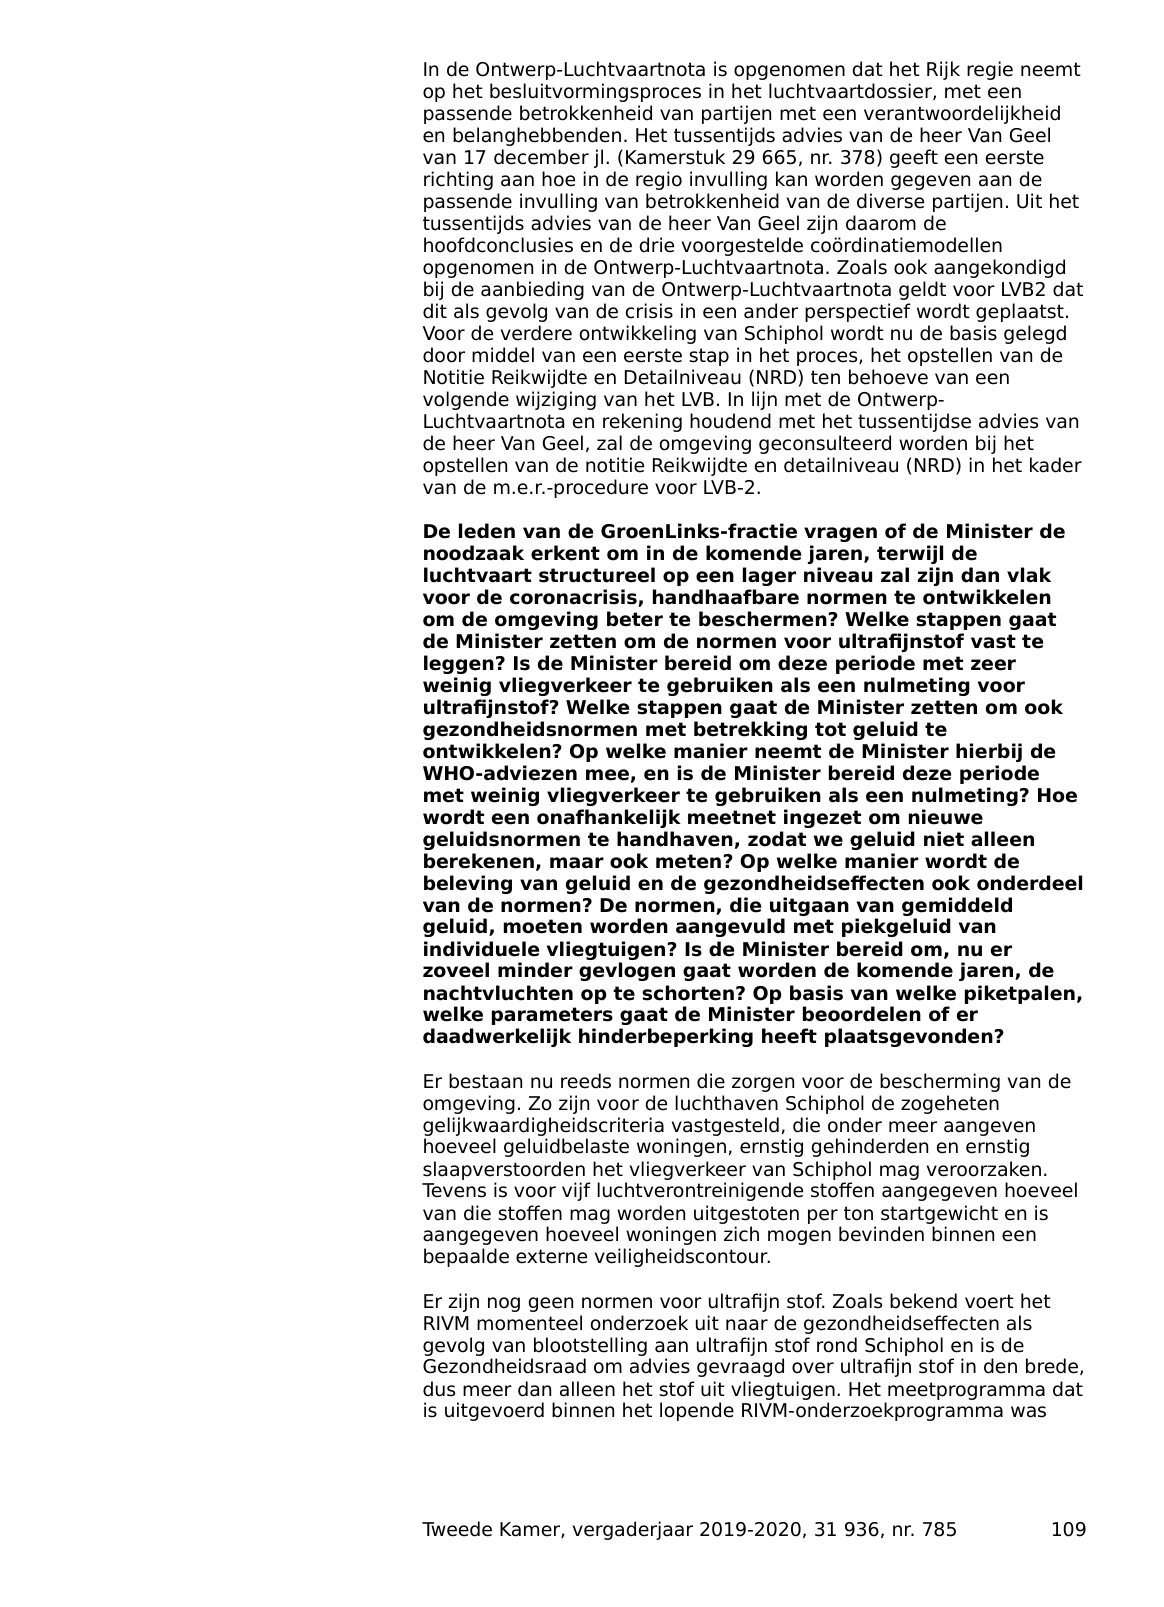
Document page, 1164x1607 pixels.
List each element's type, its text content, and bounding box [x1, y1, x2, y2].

text Er bestaan nu reeds normen die zorgen voor de bescherming van de omgeving. Zo zijn voor de luchthaven Schiphol de zogeheten gelijkwaardigheidscriteria vastgesteld, die onder meer aangeven hoeveel geluidbelaste woningen, ernstig gehinderden en ernstig slaapverstoorden het vliegverkeer van Schiphol mag veroorzaken. Tevens is voor vijf luchtverontreinigende stoffen aangegeven hoeveel van die stoffen mag worden uitgestoten per ton startgewicht en is aangegeven hoeveel woningen zich mogen bevinden binnen een bepaalde externe veiligheidscontour. [422, 1071, 1087, 1268]
text Er zijn nog geen normen voor ultrafijn stof. Zoals bekend voert het RIVM momenteel onderzoek uit naar de gezondheidseffecten als gevolg van blootstelling aan ultrafijn stof rond Schiphol en is de Gezondheidsraad om advies gevraagd over ultrafijn stof in den brede, dus meer dan alleen het stof uit vliegtuigen. Het meetprogramma dat is uitgevoerd binnen het lopende RIVM-onderzoekprogramma was [422, 1291, 1087, 1422]
text In de Ontwerp-Luchtvaartnota is opgenomen dat het Rijk regie neemt op het besluitvormingsproces in het luchtvaartdossier, met een passende betrokkenheid van partijen met een verantwoordelijkheid en belanghebbenden. Het tussentijds advies van de heer Van Geel van 17 december jl. (Kamerstuk 29 665, nr. 378) geeft een eerste richting aan hoe in de regio invulling kan worden gegeven aan de passende invulling van betrokkenheid van de diverse partijen. Uit het tussentijds advies van de heer Van Geel zijn daarom de hoofdconclusies en de drie voorgestelde coördinatiemodellen opgenomen in de Ontwerp-Luchtvaartnota. Zoals ook aangekondigd bij de aanbieding van de Ontwerp-Luchtvaartnota geldt voor LVB2 dat dit als gevolg van de crisis in een ander perspectief wordt geplaatst. Voor de verdere ontwikkeling van Schiphol wordt nu de basis gelegd door middel van een eerste stap in het proces, het opstellen van de Notitie Reikwijdte en Detailniveau (NRD) ten behoeve van een volgende wijziging van het LVB. In lijn met de Ontwerp-Luchtvaartnota en rekening houdend met het tussentijdse advies van de heer Van Geel, zal de omgeving geconsulteerd worden bij het opstellen van de notitie Reikwijdte en detailniveau (NRD) in het kader van de m.e.r.-procedure voor LVB-2. [422, 59, 1087, 499]
text De leden van de GroenLinks-fractie vragen of de Minister de noodzaak erkent om in de komende jaren, terwijl de luchtvaart structureel op een lager niveau zal zijn dan vlak voor de coronacrisis, handhaafbare normen te ontwikkelen om de omgeving beter te beschermen? Welke stappen gaat de Minister zetten om de normen voor ultrafijnstof vast te leggen? Is de Minister bereid om deze periode met zeer weinig vliegverkeer te gebruiken als een nulmeting voor ultrafijnstof? Welke stappen gaat de Minister zetten om ook gezondheidsnormen met betrekking tot geluid te ontwikkelen? Op welke manier neemt de Minister hierbij de WHO-adviezen mee, en is de Minister bereid deze periode met weinig vliegverkeer te gebruiken als een nulmeting? Hoe wordt een onafhankelijk meetnet ingezet om nieuwe geluidsnormen te handhaven, zodat we geluid niet alleen berekenen, maar ook meten? Op welke manier wordt de beleving van geluid en de gezondheidseffecten ook onderdeel van de normen? De normen, die uitgaan van gemiddeld geluid, moeten worden aangevuld met piekgeluid van individuele vliegtuigen? Is de Minister bereid om, nu er zoveel minder gevlogen gaat worden de komende jaren, de nachtvluchten op te schorten? Op basis van welke piketpalen, welke parameters gaat de Minister beoordelen of er daadwerkelijk hinderbeperking heeft plaatsgevonden? [422, 521, 1087, 1048]
